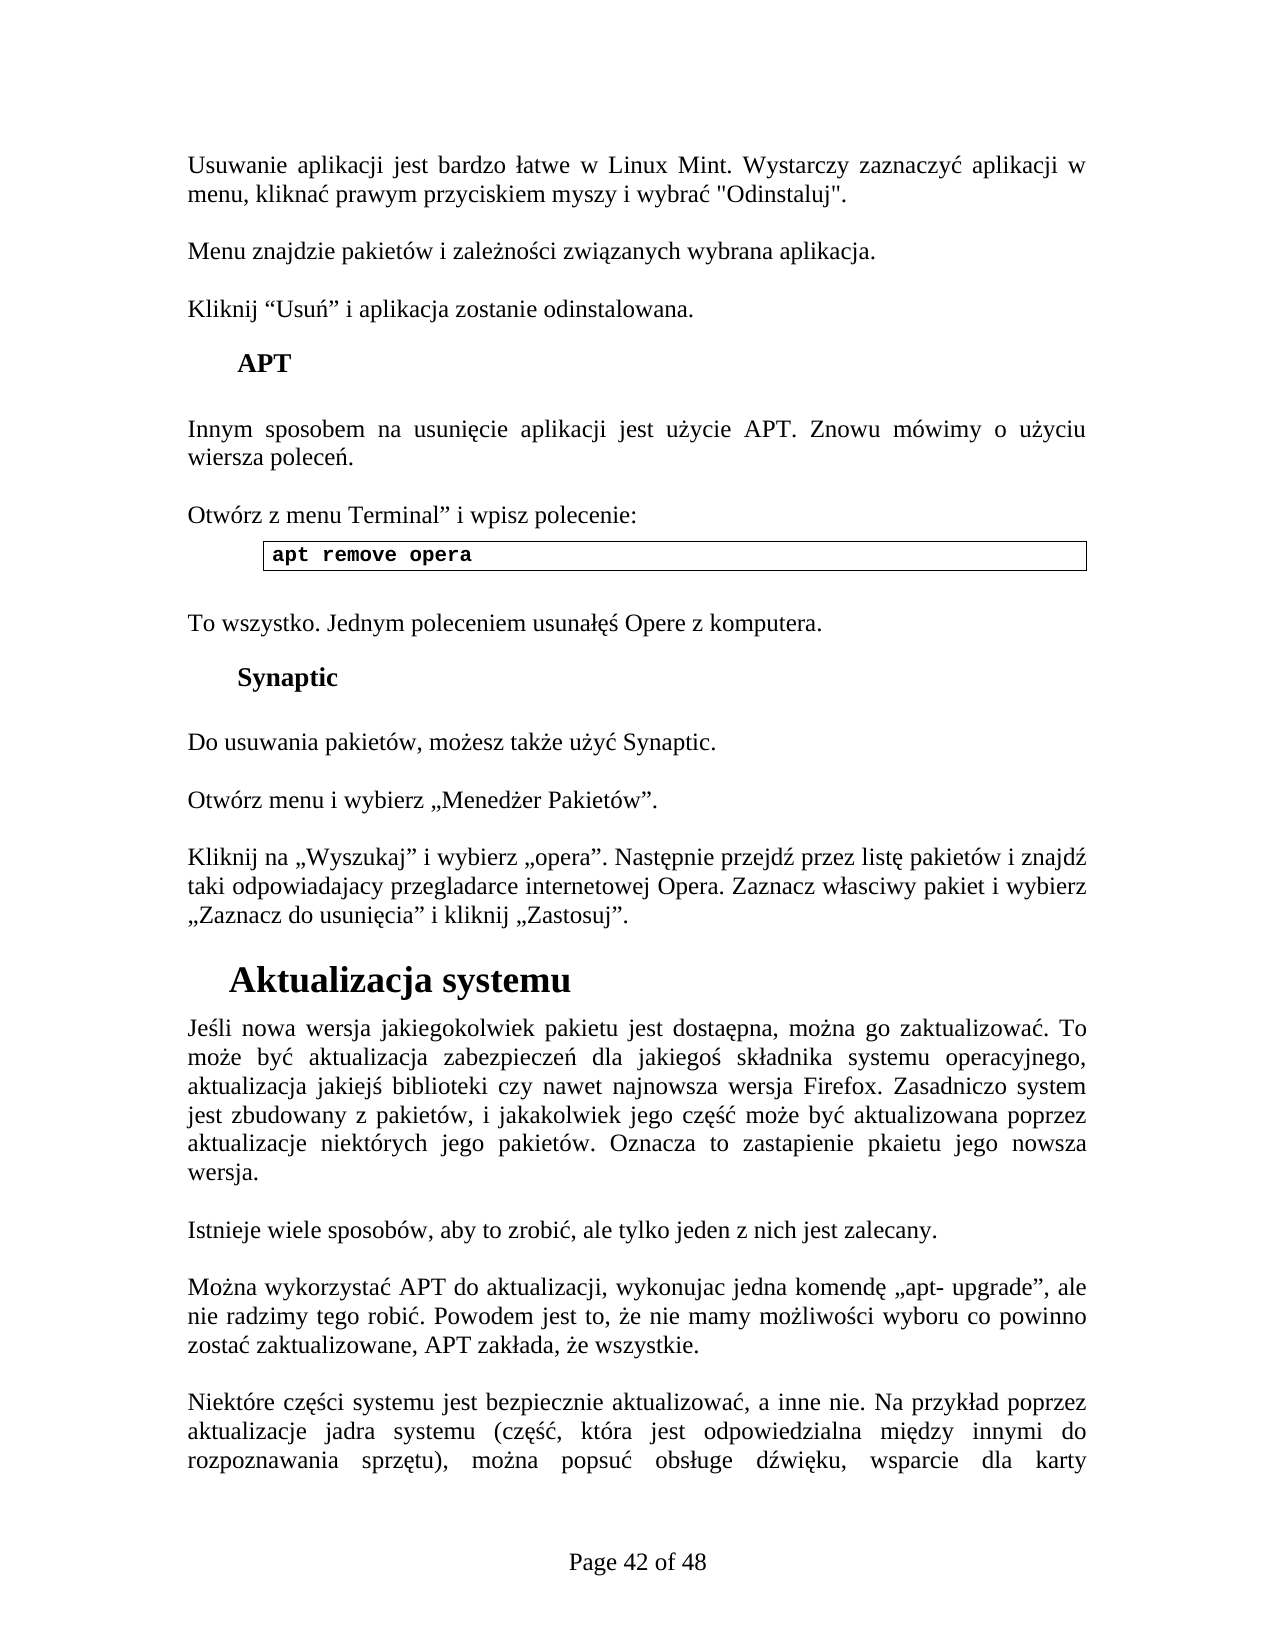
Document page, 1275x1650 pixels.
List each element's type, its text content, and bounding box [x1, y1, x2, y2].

text Można wykorzystać APT do aktualizacji, wykonujac jedna komendę „apt- upgrade”, ale nie radzimy tego robić. Powodem jest to, że nie mamy możliwości wyboru co powinno zostać zaktualizowane, APT zakłada, że wszystkie. [187, 1272, 1087, 1358]
text Menu znajdzie pakietów i zależności związanych wybrana aplikacja. [187, 236, 1087, 265]
text Otwórz menu i wybierz „Menedżer Pakietów”. [187, 785, 1087, 814]
subtitle Aktualizacja systemu [187, 958, 1087, 1001]
text Usuwanie aplikacji jest bardzo łatwe w Linux Mint. Wystarczy zaznaczyć aplikacji w menu, kliknać prawym przyciskiem myszy i wybrać "Odinstaluj". [187, 150, 1087, 207]
text Otwórz z menu Terminal” i wpisz polecenie: [187, 500, 1087, 529]
text Istnieje wiele sposobów, aby to zrobić, ale tylko jeden z nich jest zalecany. [187, 1215, 1087, 1243]
text Kliknij na „Wyszukaj” i wybierz „opera”. Następnie przejdź przez listę pakietów i znajdź taki odpowiadajacy przegladarce internetowej Opera. Zaznacz własciwy pakiet i wybierz „Zaznacz do usunięcia” i kliknij „Zastosuj”. [187, 842, 1087, 929]
text Innym sposobem na usunięcie aplikacji jest użycie APT. Znowu mówimy o użyciu wiersza poleceń. [187, 414, 1087, 471]
text Jeśli nowa wersja jakiegokolwiek pakietu jest dostaępna, można go zaktualizować. To może być aktualizacja zabezpieczeń dla jakiegoś składnika systemu operacyjnego, aktualizacja jakiejś biblioteki czy nawet najnowsza wersja Firefox. Zasadniczo system jest zbudowany z pakietów, i jakakolwiek jego część może być aktualizowana poprzez aktualizacje niektórych jego pakietów. Oznacza to zastapienie pkaietu jego nowsza wersja. [187, 1013, 1087, 1186]
text Kliknij “Usuń” i aplikacja zostanie odinstalowana. [187, 294, 1087, 322]
text Do usuwania pakietów, możesz także użyć Synaptic. [187, 727, 1087, 756]
subtitle APT [187, 347, 1087, 379]
text Niektóre części systemu jest bezpiecznie aktualizować, a inne nie. Na przykład poprzez aktualizacje jadra systemu (część, która jest odpowiedzialna między innymi do rozpoznawania sprzętu), można popsuć obsługe dźwięku, wsparcie dla karty [187, 1387, 1087, 1473]
